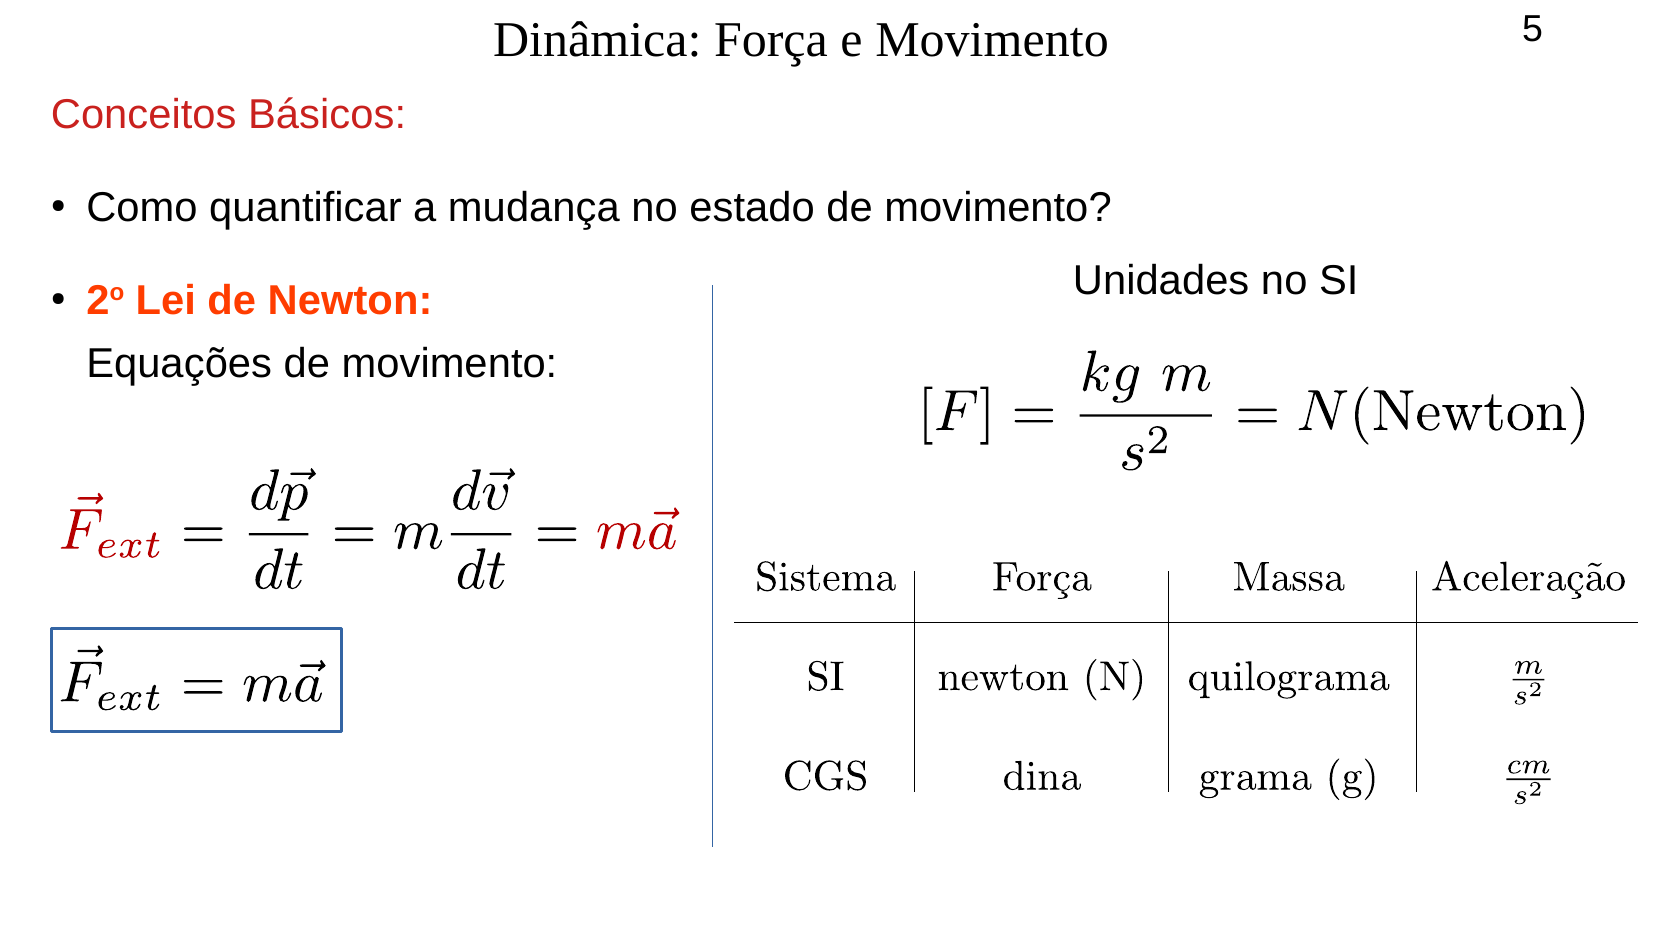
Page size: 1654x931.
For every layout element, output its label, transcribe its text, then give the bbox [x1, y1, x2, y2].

picture [56, 643, 328, 713]
text_box [1507, 0, 1654, 71]
text_box Dinâmica: Força e Movimento [478, 0, 1149, 82]
text_box Conceitos Básicos: Como quantificar a mudança no estado de movimento? 2o Lei de Newton: Equações de movimento: [36, 83, 1572, 812]
picture [753, 559, 1627, 622]
picture [915, 348, 1587, 473]
picture [56, 465, 682, 592]
text_box Unidades no SI [1072, 256, 1429, 306]
picture [753, 623, 1627, 806]
